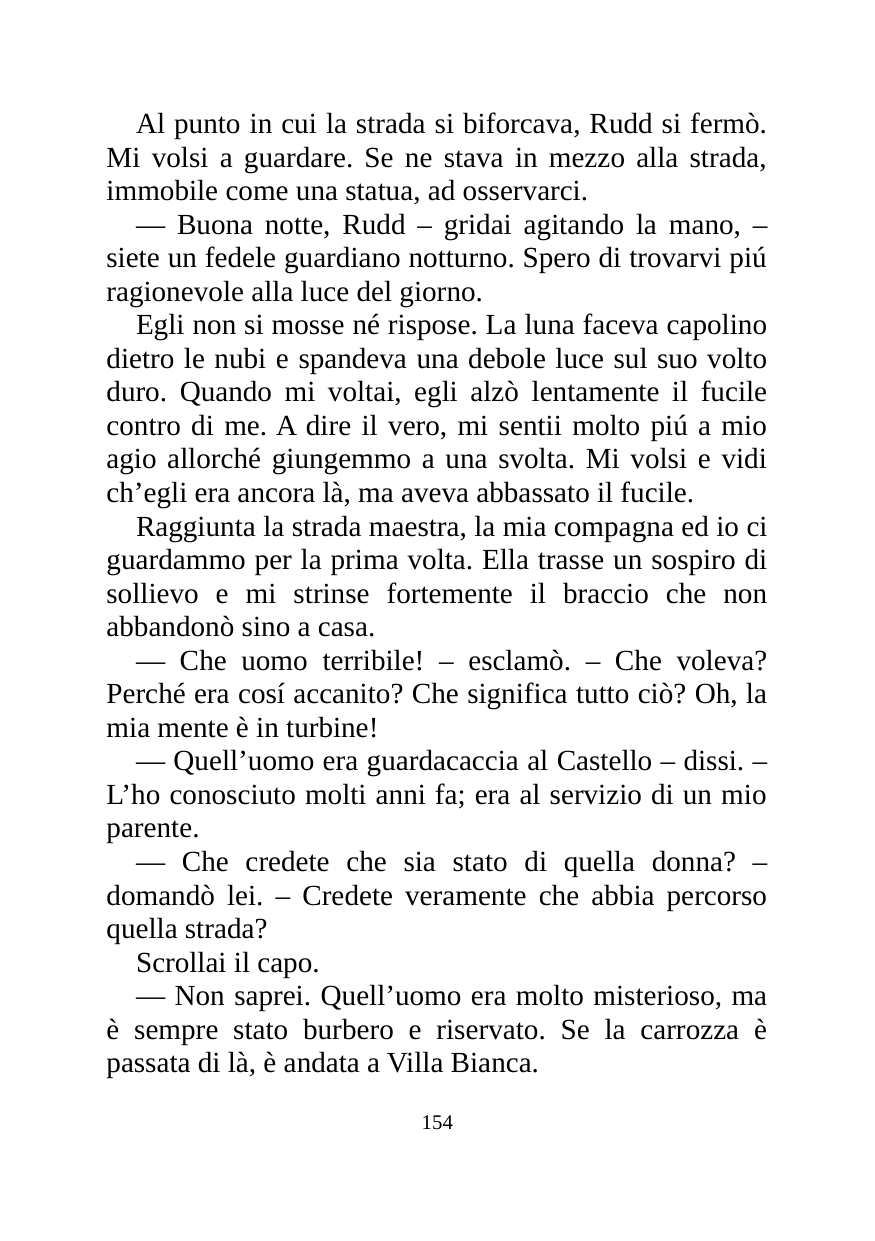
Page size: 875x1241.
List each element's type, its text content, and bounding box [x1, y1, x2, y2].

text Scrollai il capo. [106, 945, 768, 978]
text — Che uomo terribile! – esclamò. – Che voleva? Perché era cosí accanito? Che significa tutto ciò? Oh, la mia mente è in turbine! [106, 643, 768, 743]
text — Non saprei. Quell’uomo era molto misterioso, ma è sempre stato burbero e riservato. Se la carrozza è passata di là, è andata a Villa Bianca. [106, 978, 768, 1079]
text — Quell’uomo era guardacaccia al Castello – dissi. – L’ho conosciuto molti anni fa; era al servizio di un mio parente. [106, 743, 768, 844]
text Raggiunta la strada maestra, la mia compagna ed io ci guardammo per la prima volta. Ella trasse un sospiro di sollievo e mi strinse fortemente il braccio che non abbandonò sino a casa. [106, 509, 768, 643]
text — Buona notte, Rudd – gridai agitando la mano, – siete un fedele guardiano notturno. Spero di trovarvi piú ragionevole alla luce del giorno. [106, 207, 768, 307]
text Al punto in cui la strada si biforcava, Rudd si fermò. Mi volsi a guardare. Se ne stava in mezzo alla strada, immobile come una statua, ad osservarci. [106, 106, 768, 207]
text — Che credete che sia stato di quella donna? – domandò lei. – Credete veramente che abbia percorso quella strada? [106, 844, 768, 945]
text Egli non si mosse né rispose. La luna faceva capolino dietro le nubi e spandeva una debole luce sul suo volto duro. Quando mi voltai, egli alzò lentamente il fucile contro di me. A dire il vero, mi sentii molto piú a mio agio allorché giungemmo a una svolta. Mi volsi e vidi ch’egli era ancora là, ma aveva abbassato il fucile. [106, 307, 768, 509]
